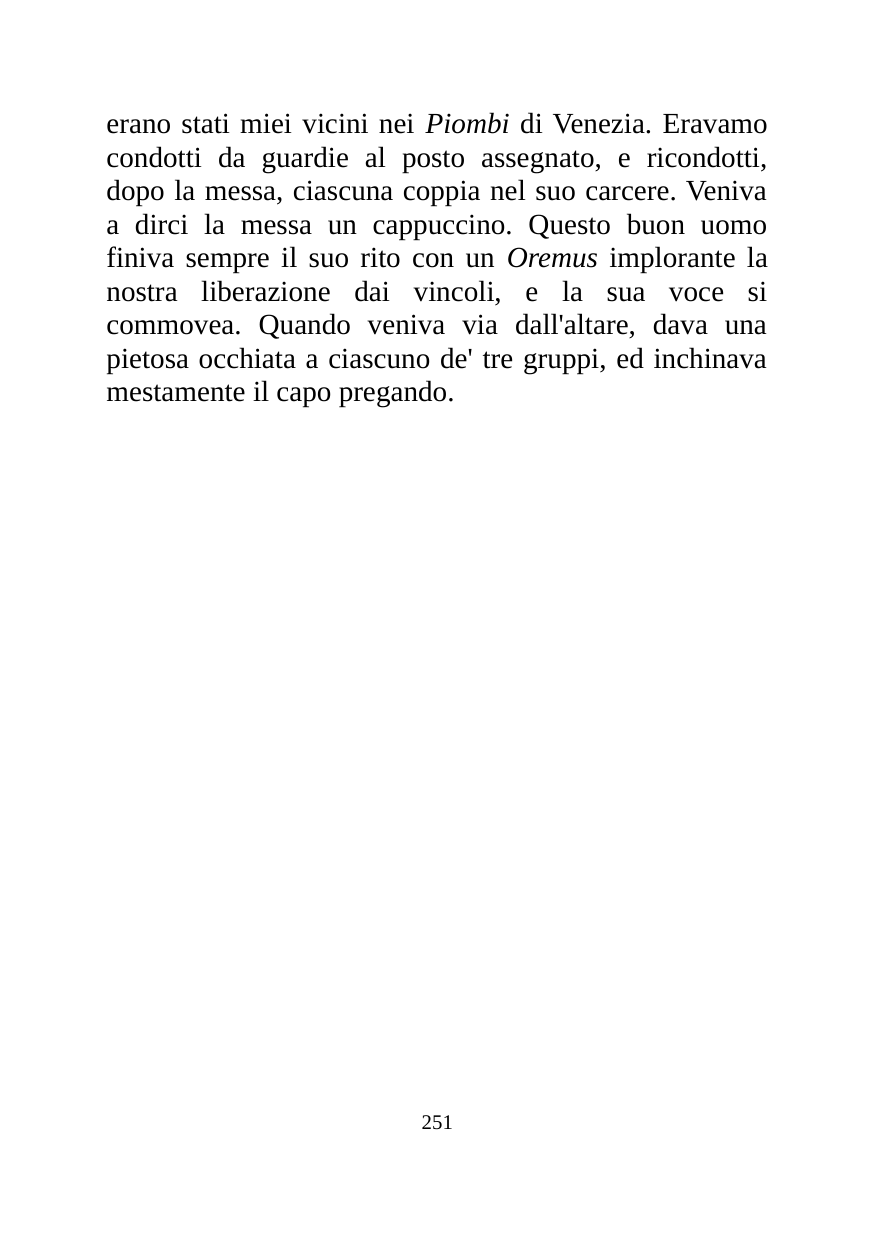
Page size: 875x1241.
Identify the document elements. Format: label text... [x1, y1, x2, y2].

text erano stati miei vicini nei Piombi di Venezia. Eravamo condotti da guardie al posto assegnato, e ricondotti, dopo la messa, ciascuna coppia nel suo carcere. Veniva a dirci la messa un cappuccino. Questo buon uomo finiva sempre il suo rito con un Oremus implorante la nostra liberazione dai vincoli, e la sua voce si commovea. Quando veniva via dall'altare, dava una pietosa occhiata a ciascuno de' tre gruppi, ed inchinava mestamente il capo pregando. [106, 106, 768, 408]
